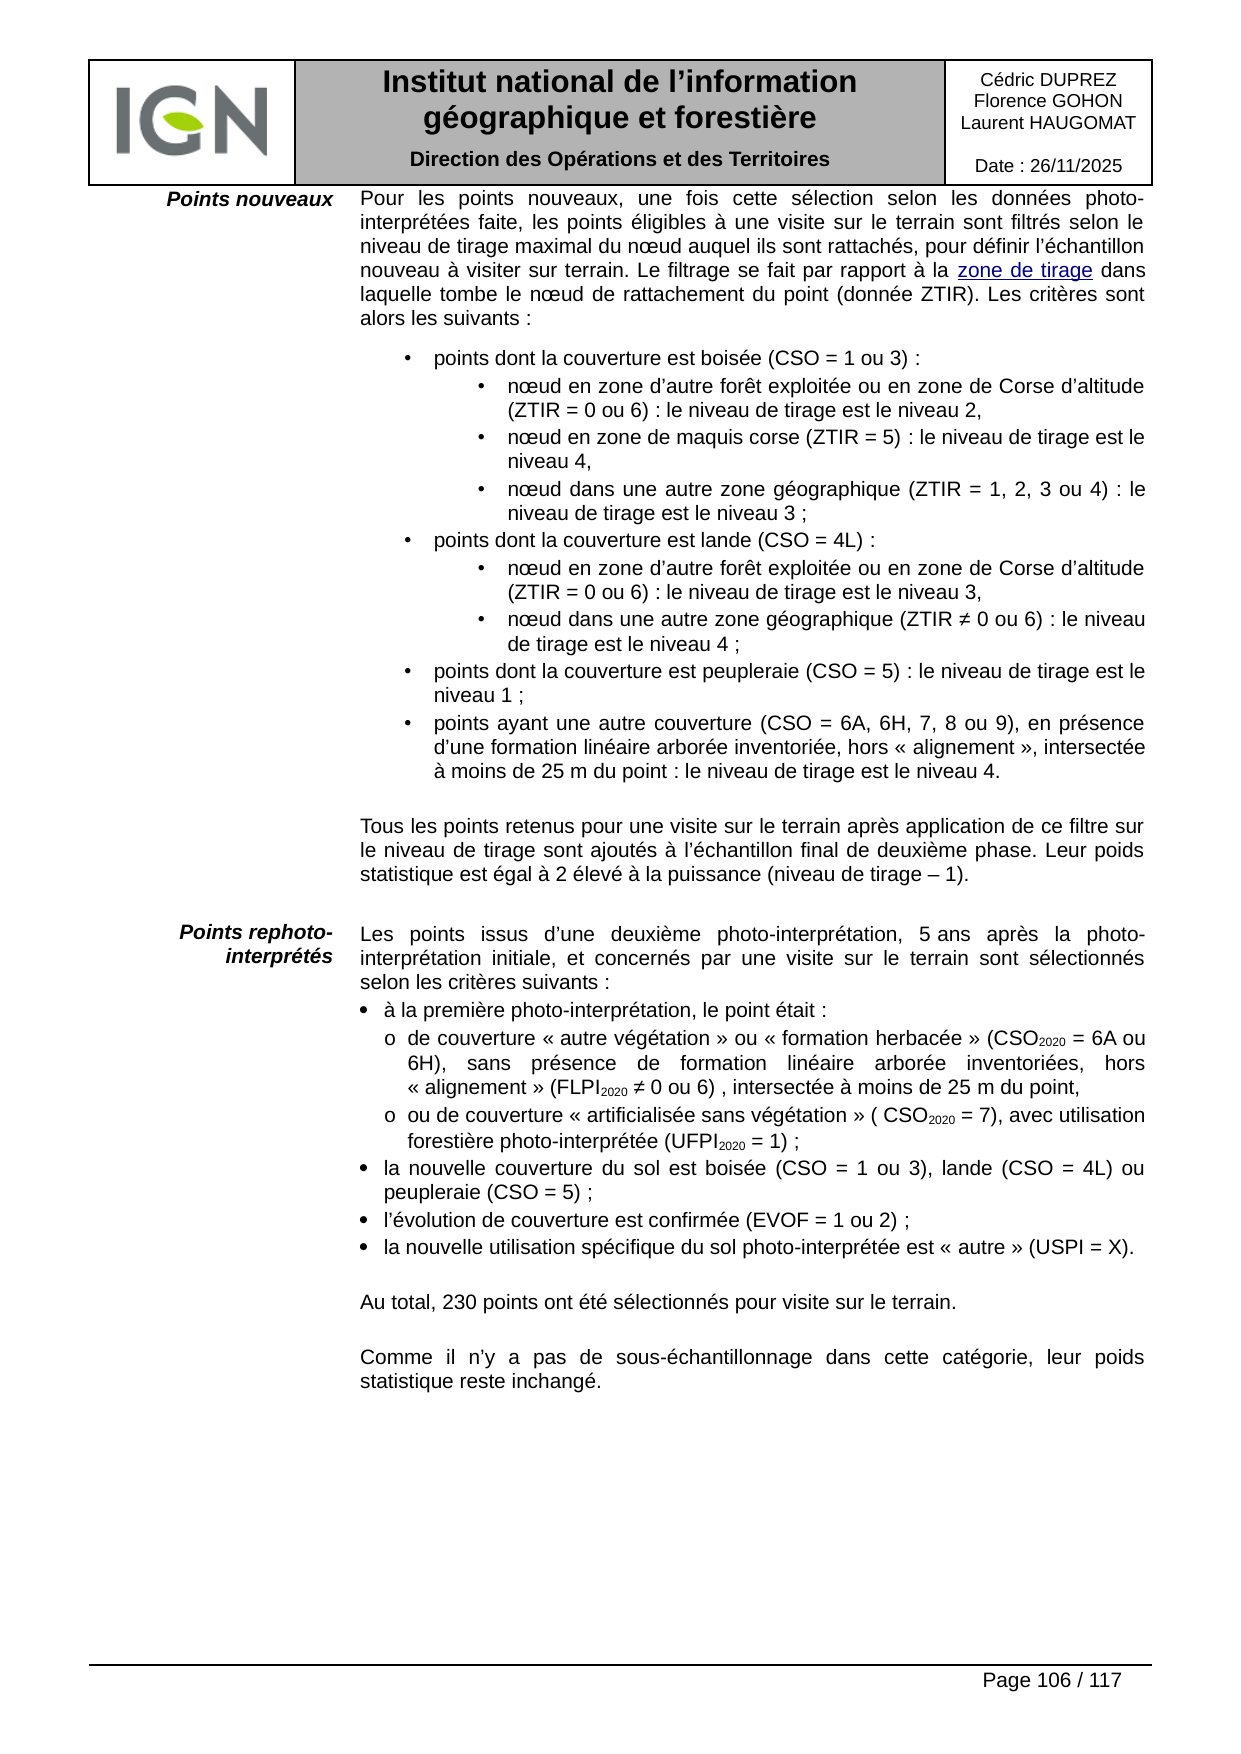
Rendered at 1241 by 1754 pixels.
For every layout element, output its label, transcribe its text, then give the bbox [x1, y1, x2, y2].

picture [91, 62, 293, 180]
table_cell Points nouveaux [89, 186, 354, 919]
table_cell Pour les points nouveaux, une fois cette sélection selon les données photo-interprétées faite, les points éligibles à une visite sur le terrain sont filtrés selon le niveau de tirage maximal du nœud auquel ils sont rattachés, pour définir l’échantillon nouveau à visiter sur terrain. Le filtrage se fait par rapport à la zone de tirage dans laquelle tombe le nœud de rattachement du point (donnée ZTIR). Les critères sont alors les suivants : points dont la couverture est boisée (CSO = 1 ou 3) : nœud en zone d’autre forêt exploitée ou en zone de Corse d’altitude (ZTIR = 0 ou 6) : le niveau de tirage est le niveau 2, nœud en zone de maquis corse (ZTIR = 5) : le niveau de tirage est le niveau 4, nœud dans une autre zone géographique (ZTIR = 1, 2, 3 ou 4) : le niveau de tirage est le niveau 3 ; points dont la couverture est lande (CSO = 4L) : nœud en zone d’autre forêt exploitée ou en zone de Corse d’altitude (ZTIR = 0 ou 6) : le niveau de tirage est le niveau 3, nœud dans une autre zone géographique (ZTIR ≠ 0 ou 6) : le niveau de tirage est le niveau 4 ; points dont la couverture est peupleraie (CSO = 5) : le niveau de tirage est le niveau 1 ; points ayant une autre couverture (CSO = 6A, 6H, 7, 8 ou 9), en présence d’une formation linéaire arborée inventoriée, hors « alignement », intersectée à moins de 25 m du point : le niveau de tirage est le niveau 4. Tous les points retenus pour une visite sur le terrain après application de ce filtre sur le niveau de tirage sont ajoutés à l’échantillon final de deuxième phase. Leur poids statistique est égal à 2 élevé à la puissance (niveau de tirage – 1). [354, 186, 1152, 919]
table_cell Les points issus d’une deuxième photo-interprétation, 5 ans après la photo-interprétation initiale, et concernés par une visite sur le terrain sont sélectionnés selon les critères suivants : à la première photo-interprétation, le point était : de couverture « autre végétation » ou « formation herbacée » (CSO2020 = 6A ou 6H), sans présence de formation linéaire arborée inventoriées, hors « alignement » (FLPI2020 ≠ 0 ou 6) , intersectée à moins de 25 m du point, ou de couverture « artificialisée sans végétation » ( CSO2020 = 7), avec utilisation forestière photo-interprétée (UFPI2020 = 1) ; la nouvelle couverture du sol est boisée (CSO = 1 ou 3), lande (CSO = 4L) ou peupleraie (CSO = 5) ; l’évolution de couverture est confirmée (EVOF = 1 ou 2) ; la nouvelle utilisation spécifique du sol photo-interprétée est « autre » (USPI = X). Au total, 230 points ont été sélectionnés pour visite sur le terrain. Comme il n’y a pas de sous-échantillonnage dans cette catégorie, leur poids statistique reste inchangé. [354, 919, 1152, 1427]
table_cell Points rephoto-interprétés [89, 919, 354, 1427]
